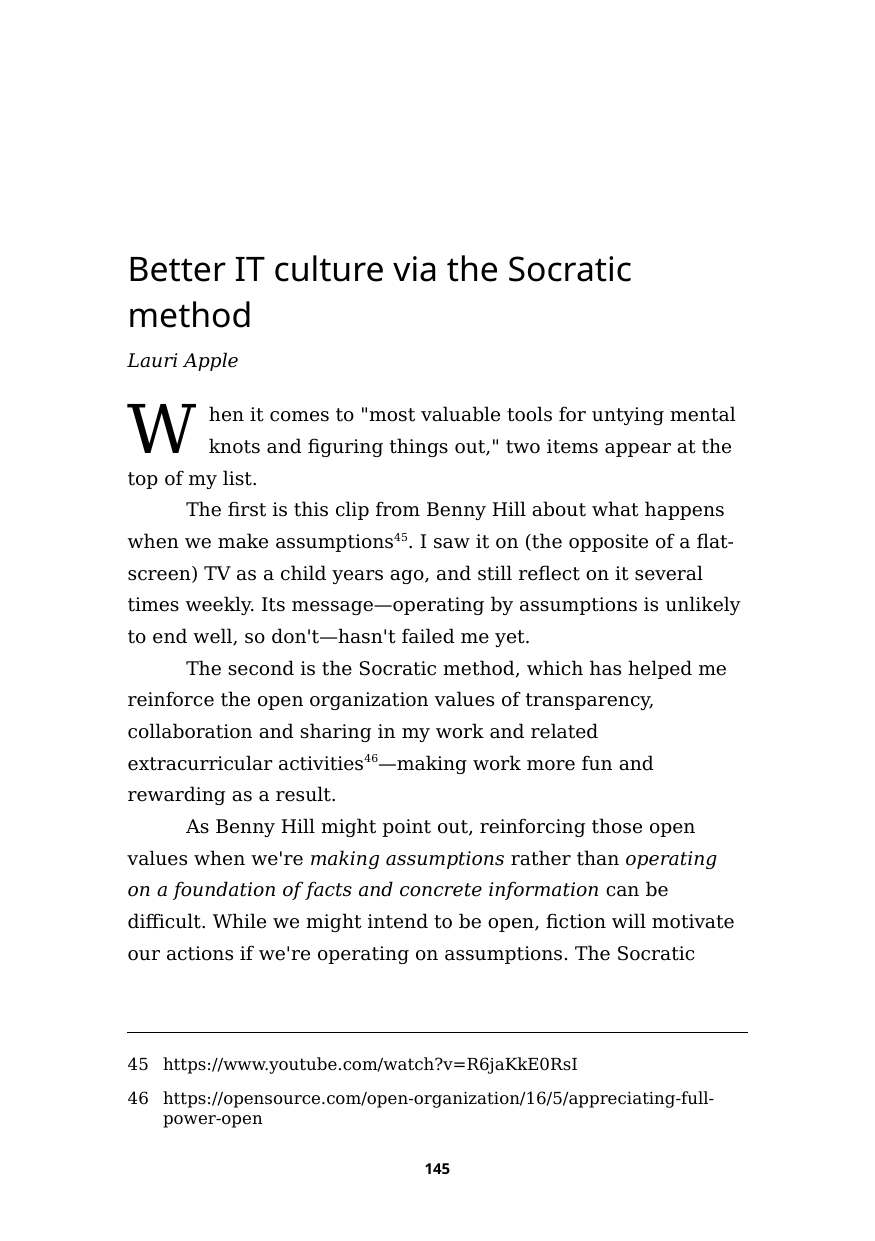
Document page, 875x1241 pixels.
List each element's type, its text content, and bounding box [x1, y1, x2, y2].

subtitle Better IT culture via the Socratic method [127, 246, 747, 338]
text https://opensource.com/open-organization/16/5/appreciating-full-power-open [127, 1089, 747, 1128]
text Lauri Apple [127, 350, 747, 372]
text When it comes to "most valuable tools for untying mental knots and figuring things out," two items appear at the top of my list. [127, 404, 747, 489]
text The first is this clip from Benny Hill about what happens when we make assumptions. I saw it on (the opposite of a flat-screen) TV as a child years ago, and still reflect on it several times weekly. Its message—operating by assumptions is unlikely to end well, so don't—hasn't failed me yet. [127, 499, 747, 648]
text As Benny Hill might point out, reinforcing those open values when we're making assumptions rather than operating on a foundation of facts and concrete information can be difficult. While we might intend to be open, fiction will motivate our actions if we're operating on assumptions. The Socratic [127, 816, 747, 964]
text The second is the Socratic method, which has helped me reinforce the open organization values of transparency, collaboration and sharing in my work and related extracurricular activities—making work more fun and rewarding as a result. [127, 658, 747, 806]
text https://www.youtube.com/watch?v=R6jaKkE0RsI [127, 1055, 747, 1074]
